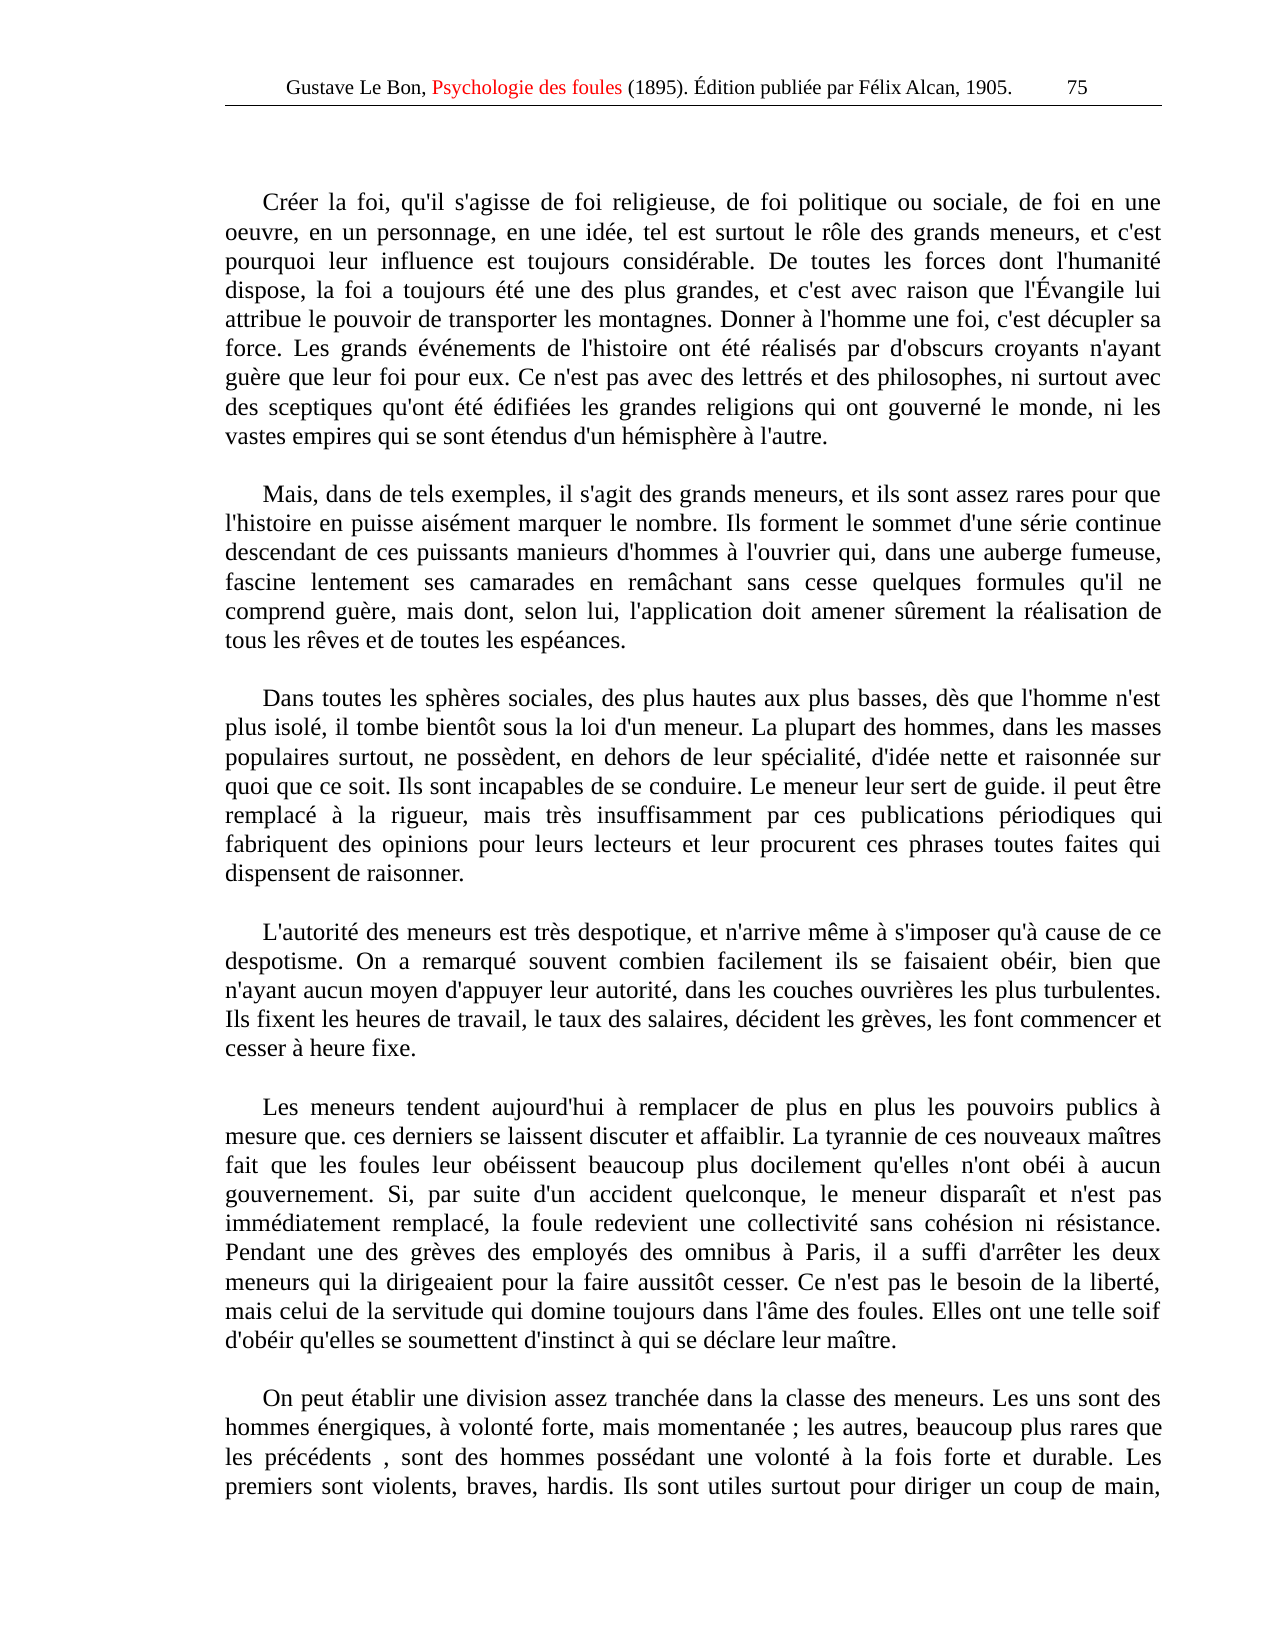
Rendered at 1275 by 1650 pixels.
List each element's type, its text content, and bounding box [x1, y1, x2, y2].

text Les meneurs tendent aujourd'hui à remplacer de plus en plus les pouvoirs publics à mesure que. ces derniers se laissent discuter et affaiblir. La tyrannie de ces nouveaux maîtres fait que les foules leur obéissent beaucoup plus docilement qu'elles n'ont obéi à aucun gouvernement. Si, par suite d'un accident quelconque, le meneur disparaît et n'est pas immédiatement remplacé, la foule redevient une collectivité sans cohésion ni résistance. Pendant une des grèves des employés des omnibus à Paris, il a suffi d'arrêter les deux meneurs qui la dirigeaient pour la faire aussitôt cesser. Ce n'est pas le besoin de la liberté, mais celui de la servitude qui domine toujours dans l'âme des foules. Elles ont une telle soif d'obéir qu'elles se soumettent d'instinct à qui se déclare leur maître. [225, 1092, 1162, 1354]
text Créer la foi, qu'il s'agisse de foi religieuse, de foi politique ou sociale, de foi en une oeuvre, en un personnage, en une idée, tel est surtout le rôle des grands meneurs, et c'est pourquoi leur influence est toujours considérable. De toutes les forces dont l'humanité dispose, la foi a toujours été une des plus grandes, et c'est avec raison que l'Évangile lui attribue le pouvoir de transporter les montagnes. Donner à l'homme une foi, c'est décupler sa force. Les grands événements de l'histoire ont été réalisés par d'obscurs croyants n'ayant guère que leur foi pour eux. Ce n'est pas avec des lettrés et des philosophes, ni surtout avec des sceptiques qu'ont été édifiées les grandes religions qui ont gouverné le monde, ni les vastes empires qui se sont étendus d'un hémisphère à l'autre. [225, 187, 1162, 450]
text Mais, dans de tels exemples, il s'agit des grands meneurs, et ils sont assez rares pour que l'histoire en puisse aisément marquer le nombre. Ils forment le sommet d'une série continue descendant de ces puissants manieurs d'hommes à l'ouvrier qui, dans une auberge fumeuse, fascine lentement ses camarades en remâchant sans cesse quelques formules qu'il ne comprend guère, mais dont, selon lui, l'application doit amener sûrement la réalisation de tous les rêves et de toutes les espé­ances. [225, 479, 1162, 654]
text L'autorité des meneurs est très despotique, et n'arrive même à s'imposer qu'à cause de ce despotisme. On a remarqué souvent combien facilement ils se faisaient obéir, bien que n'ayant aucun moyen d'appuyer leur autorité, dans les couches ouvrières les plus turbulentes. Ils fixent les heures de travail, le taux des salaires, décident les grèves, les font commencer et cesser à heure fixe. [225, 917, 1162, 1062]
text On peut établir une division assez tranchée dans la classe des meneurs. Les uns sont des hommes énergiques, à volonté forte, mais momentanée ; les autres, beau­coup plus rares que les précédents , sont des hommes possédant une volonté à la fois forte et durable. Les premiers sont violents, braves, hardis. Ils sont utiles surtout pour diriger un coup de main, [225, 1383, 1162, 1500]
text Dans toutes les sphères sociales, des plus hautes aux plus basses, dès que l'homme n'est plus isolé, il tombe bientôt sous la loi d'un meneur. La plupart des hommes, dans les masses populaires surtout, ne possèdent, en dehors de leur spécialité, d'idée nette et raisonnée sur quoi que ce soit. Ils sont incapables de se conduire. Le meneur leur sert de guide. il peut être remplacé à la rigueur, mais très insuffisamment par ces pu­blications périodiques qui fabriquent des opinions pour leurs lecteurs et leur procurent ces phrases toutes faites qui dispensent de raisonner. [225, 683, 1162, 887]
